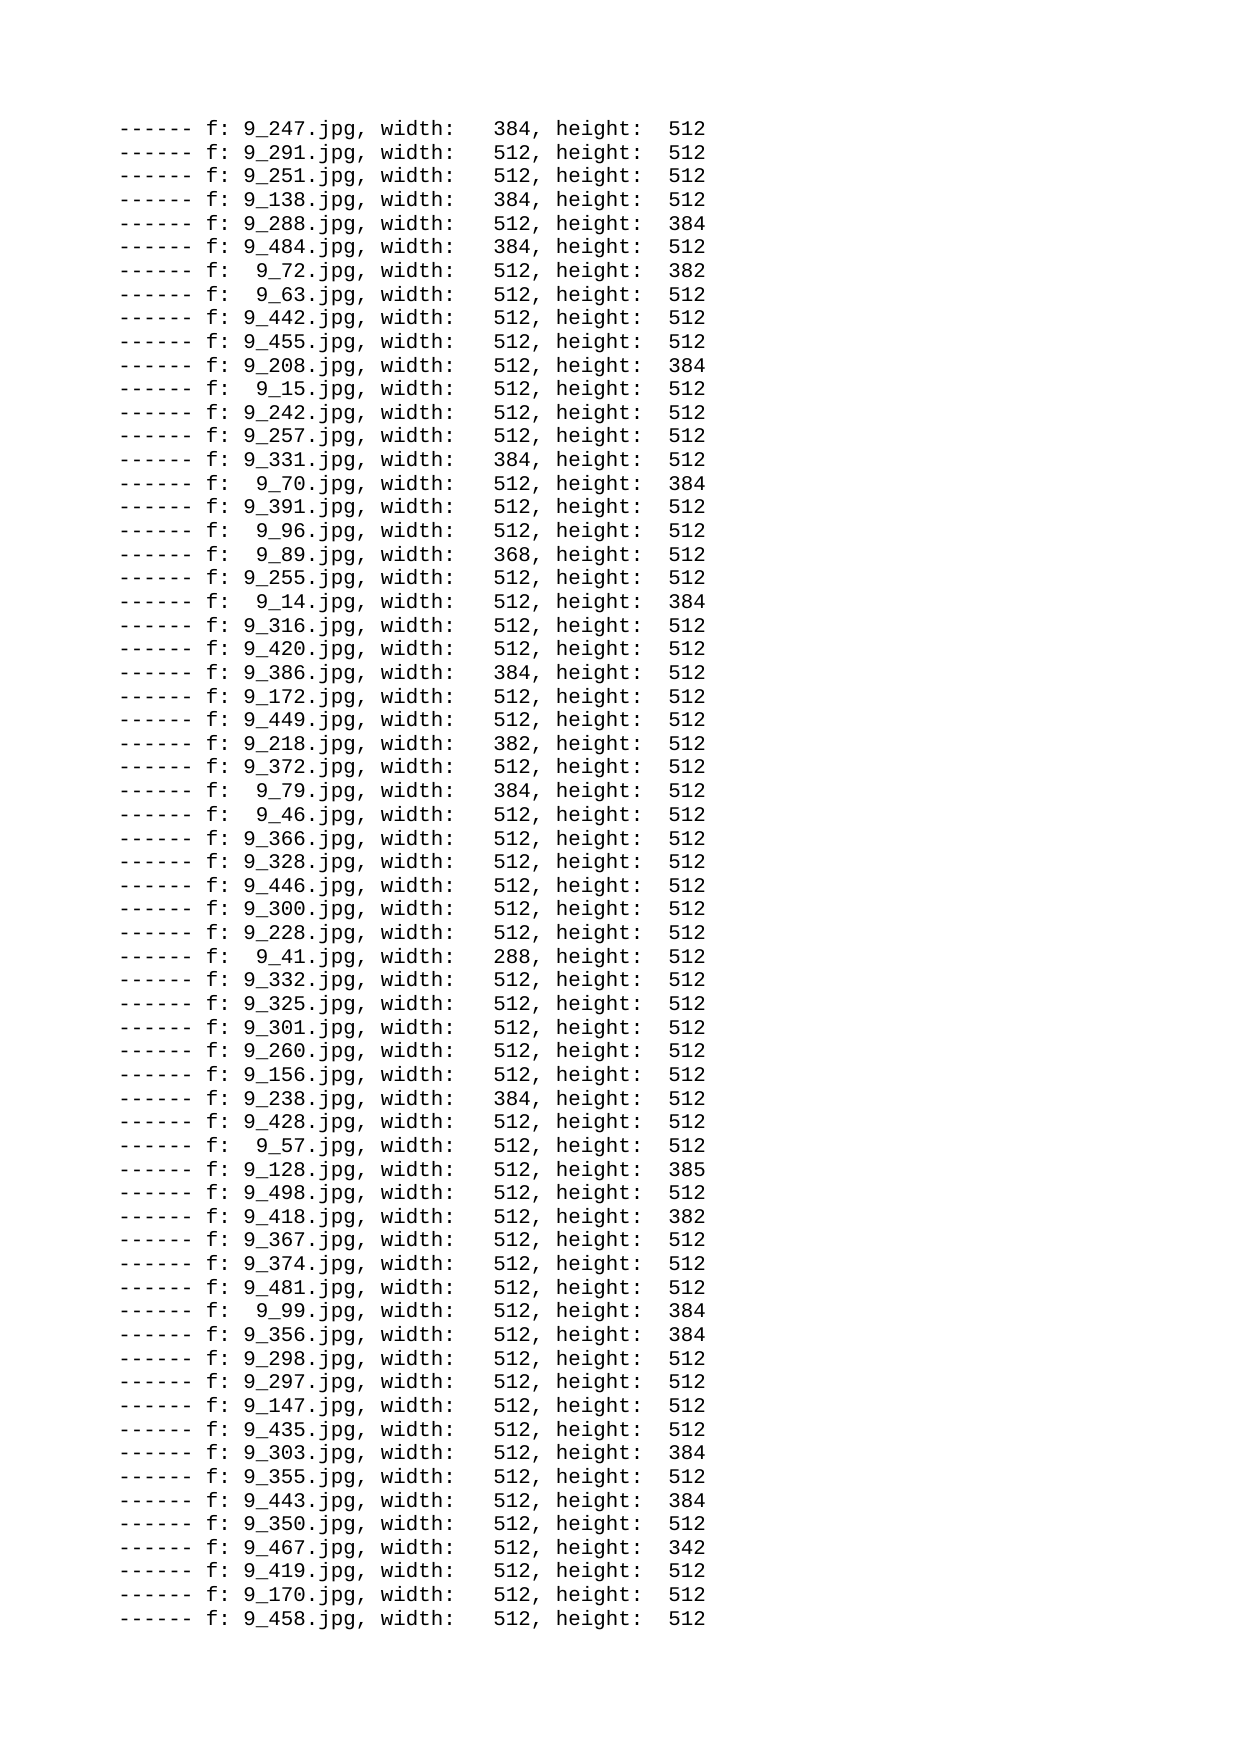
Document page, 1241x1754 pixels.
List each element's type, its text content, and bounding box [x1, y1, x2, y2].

text ------ f: 9_298.jpg, width: 512, height: 512 [118, 1348, 1122, 1371]
text ------ f: 9_228.jpg, width: 512, height: 512 [118, 922, 1122, 946]
text ------ f: 9_435.jpg, width: 512, height: 512 [118, 1419, 1122, 1442]
text ------ f: 9_428.jpg, width: 512, height: 512 [118, 1111, 1122, 1135]
text ------ f: 9_366.jpg, width: 512, height: 512 [118, 827, 1122, 851]
text ------ f: 9_218.jpg, width: 382, height: 512 [118, 733, 1122, 757]
text ------ f: 9_356.jpg, width: 512, height: 384 [118, 1324, 1122, 1348]
text ------ f: 9_328.jpg, width: 512, height: 512 [118, 851, 1122, 875]
text ------ f: 9_260.jpg, width: 512, height: 512 [118, 1040, 1122, 1064]
text ------ f: 9_455.jpg, width: 512, height: 512 [118, 331, 1122, 354]
text ------ f: 9_99.jpg, width: 512, height: 384 [118, 1300, 1122, 1324]
text ------ f: 9_57.jpg, width: 512, height: 512 [118, 1135, 1122, 1158]
text ------ f: 9_208.jpg, width: 512, height: 384 [118, 354, 1122, 378]
text ------ f: 9_79.jpg, width: 384, height: 512 [118, 780, 1122, 804]
text ------ f: 9_350.jpg, width: 512, height: 512 [118, 1513, 1122, 1537]
text ------ f: 9_449.jpg, width: 512, height: 512 [118, 709, 1122, 733]
text ------ f: 9_419.jpg, width: 512, height: 512 [118, 1561, 1122, 1584]
text ------ f: 9_14.jpg, width: 512, height: 384 [118, 591, 1122, 615]
text ------ f: 9_418.jpg, width: 512, height: 382 [118, 1206, 1122, 1229]
text ------ f: 9_484.jpg, width: 384, height: 512 [118, 236, 1122, 260]
text ------ f: 9_303.jpg, width: 512, height: 384 [118, 1442, 1122, 1466]
text ------ f: 9_138.jpg, width: 384, height: 512 [118, 189, 1122, 213]
text ------ f: 9_372.jpg, width: 512, height: 512 [118, 757, 1122, 780]
text ------ f: 9_238.jpg, width: 384, height: 512 [118, 1088, 1122, 1111]
text ------ f: 9_255.jpg, width: 512, height: 512 [118, 567, 1122, 591]
text ------ f: 9_41.jpg, width: 288, height: 512 [118, 946, 1122, 969]
text ------ f: 9_325.jpg, width: 512, height: 512 [118, 993, 1122, 1017]
text ------ f: 9_374.jpg, width: 512, height: 512 [118, 1253, 1122, 1277]
text ------ f: 9_443.jpg, width: 512, height: 384 [118, 1489, 1122, 1513]
text ------ f: 9_242.jpg, width: 512, height: 512 [118, 402, 1122, 426]
text ------ f: 9_251.jpg, width: 512, height: 512 [118, 165, 1122, 189]
text ------ f: 9_331.jpg, width: 384, height: 512 [118, 449, 1122, 473]
text ------ f: 9_72.jpg, width: 512, height: 382 [118, 260, 1122, 284]
text ------ f: 9_170.jpg, width: 512, height: 512 [118, 1584, 1122, 1608]
text ------ f: 9_257.jpg, width: 512, height: 512 [118, 426, 1122, 449]
text ------ f: 9_420.jpg, width: 512, height: 512 [118, 638, 1122, 662]
text ------ f: 9_481.jpg, width: 512, height: 512 [118, 1277, 1122, 1300]
text ------ f: 9_70.jpg, width: 512, height: 384 [118, 473, 1122, 496]
text ------ f: 9_172.jpg, width: 512, height: 512 [118, 686, 1122, 709]
text ------ f: 9_156.jpg, width: 512, height: 512 [118, 1064, 1122, 1088]
text ------ f: 9_458.jpg, width: 512, height: 512 [118, 1608, 1122, 1631]
text ------ f: 9_446.jpg, width: 512, height: 512 [118, 875, 1122, 898]
text ------ f: 9_128.jpg, width: 512, height: 385 [118, 1158, 1122, 1182]
text ------ f: 9_297.jpg, width: 512, height: 512 [118, 1371, 1122, 1395]
text ------ f: 9_301.jpg, width: 512, height: 512 [118, 1017, 1122, 1040]
text ------ f: 9_291.jpg, width: 512, height: 512 [118, 142, 1122, 165]
text ------ f: 9_467.jpg, width: 512, height: 342 [118, 1537, 1122, 1561]
text ------ f: 9_355.jpg, width: 512, height: 512 [118, 1466, 1122, 1489]
text ------ f: 9_391.jpg, width: 512, height: 512 [118, 496, 1122, 520]
text ------ f: 9_288.jpg, width: 512, height: 384 [118, 213, 1122, 236]
text ------ f: 9_247.jpg, width: 384, height: 512 [118, 118, 1122, 142]
text ------ f: 9_442.jpg, width: 512, height: 512 [118, 307, 1122, 331]
text ------ f: 9_147.jpg, width: 512, height: 512 [118, 1395, 1122, 1419]
text ------ f: 9_367.jpg, width: 512, height: 512 [118, 1229, 1122, 1253]
text ------ f: 9_15.jpg, width: 512, height: 512 [118, 378, 1122, 402]
text ------ f: 9_300.jpg, width: 512, height: 512 [118, 898, 1122, 922]
text ------ f: 9_89.jpg, width: 368, height: 512 [118, 544, 1122, 567]
text ------ f: 9_316.jpg, width: 512, height: 512 [118, 615, 1122, 638]
text ------ f: 9_46.jpg, width: 512, height: 512 [118, 804, 1122, 827]
text ------ f: 9_63.jpg, width: 512, height: 512 [118, 284, 1122, 307]
text ------ f: 9_386.jpg, width: 384, height: 512 [118, 662, 1122, 686]
text ------ f: 9_498.jpg, width: 512, height: 512 [118, 1182, 1122, 1206]
text ------ f: 9_332.jpg, width: 512, height: 512 [118, 969, 1122, 993]
text ------ f: 9_96.jpg, width: 512, height: 512 [118, 520, 1122, 544]
